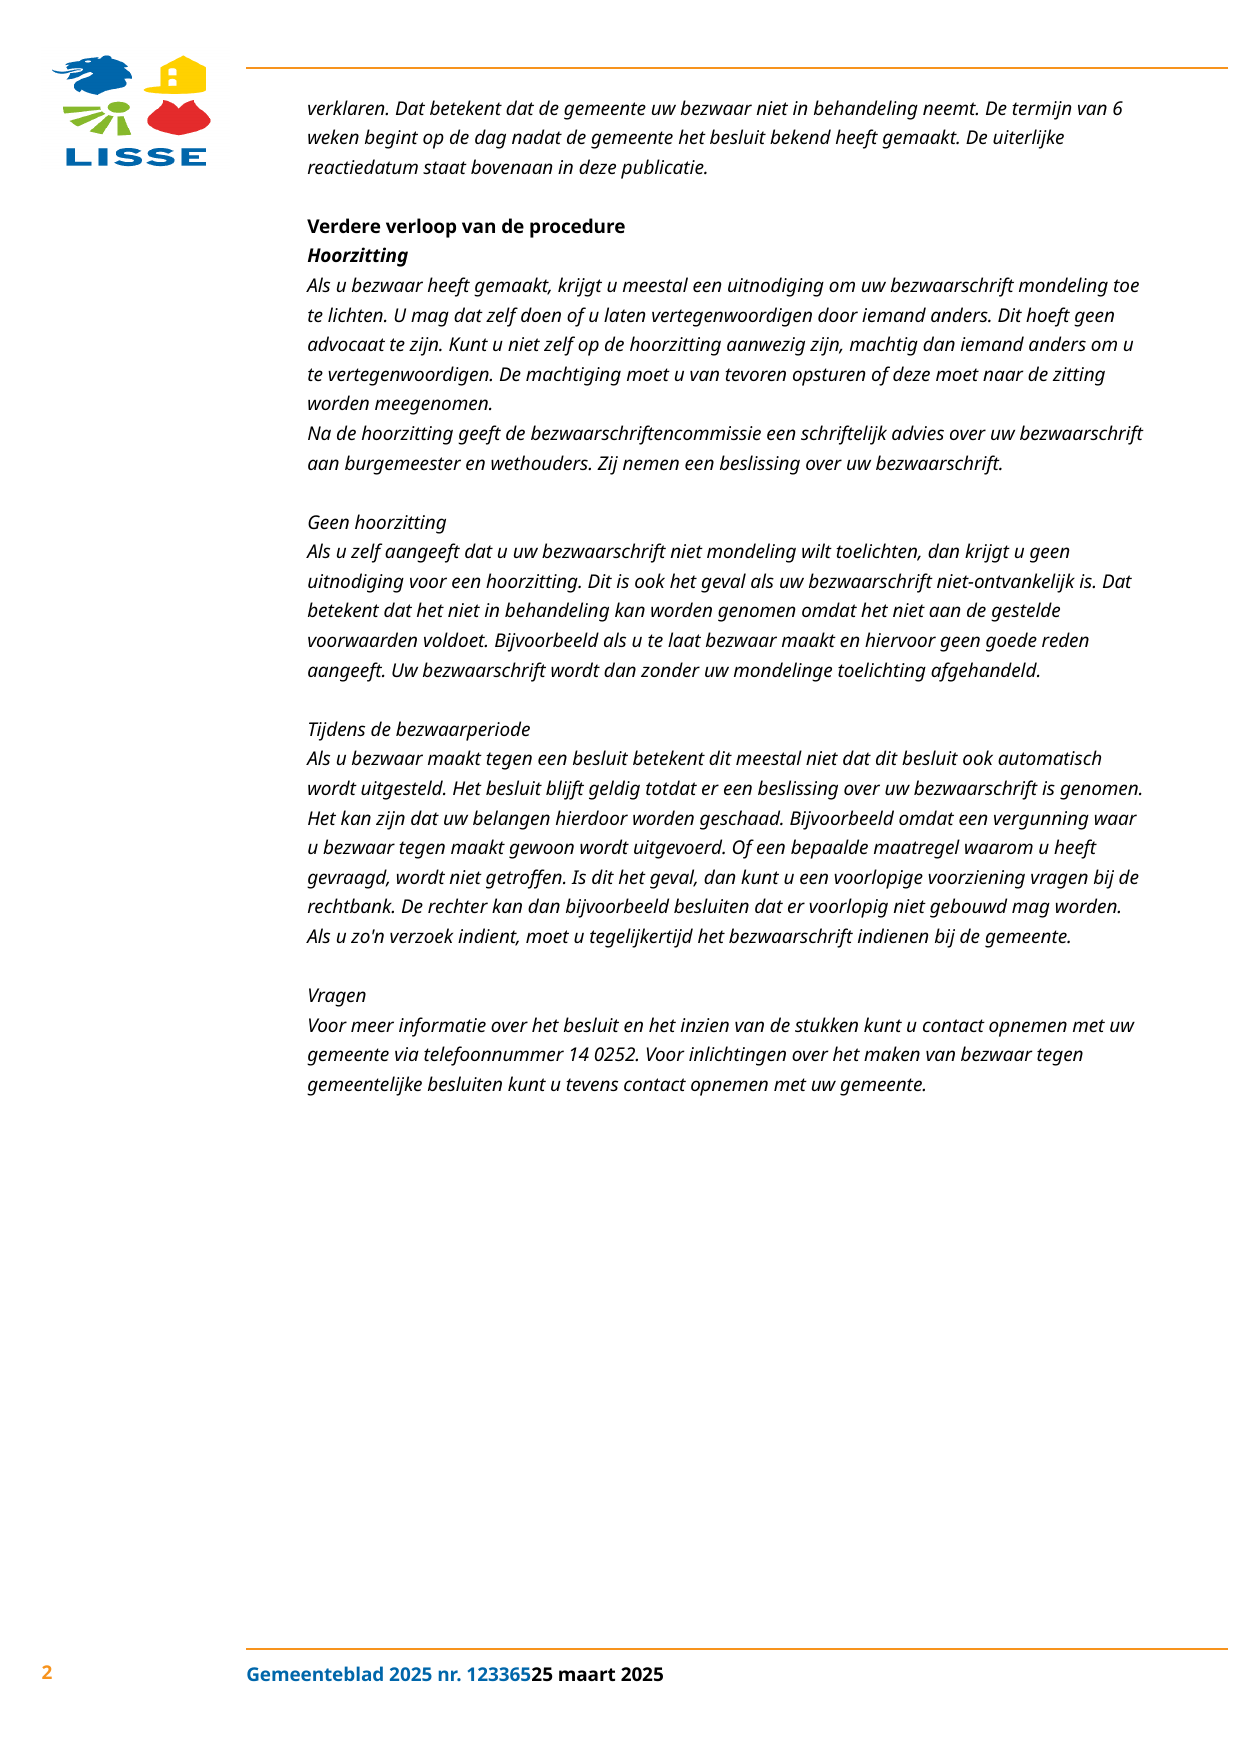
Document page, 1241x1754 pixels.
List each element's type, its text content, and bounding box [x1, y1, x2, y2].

list Hoorzitting [248, 243, 1152, 268]
list Na de hoorzitting geeft de bezwaarschriftencommissie een schriftelijk advies over uw bezwaarschrift aan burgemeester en wethouders. Zij nemen een beslissing over uw bezwaarschrift. [248, 420, 1152, 476]
list Verdere verloop van de procedure [248, 213, 1152, 239]
list Als u bezwaar maakt tegen een besluit betekent dit meestal niet dat dit besluit ook automatisch wordt uitgesteld. Het besluit blijft geldig totdat er een beslissing over uw bezwaarschrift is genomen. Het kan zijn dat uw belangen hierdoor worden geschaad. Bijvoorbeeld omdat een vergunning waar u bezwaar tegen maakt gewoon wordt uitgevoerd. Of een bepaalde maatregel waarom u heeft gevraagd, wordt niet getroffen. Is dit het geval, dan kunt u een voorlopige voorziening vragen bij de rechtbank. De rechter kan dan bijvoorbeeld besluiten dat er voorlopig niet gebouwd mag worden. Als u zo'n verzoek indient, moet u tegelijkertijd het bezwaarschrift indienen bij de gemeente. [248, 746, 1152, 949]
list Als u bezwaar heeft gemaakt, krijgt u meestal een uitnodiging om uw bezwaarschrift mondeling toe te lichten. U mag dat zelf doen of u laten vertegenwoordigen door iemand anders. Dit hoeft geen advocaat te zijn. Kunt u niet zelf op de hoorzitting aanwezig zijn, machtig dan iemand anders om u te vertegenwoordigen. De machtiging moet u van tevoren opsturen of deze moet naar de zitting worden meegenomen. [248, 272, 1152, 416]
list Als u zelf aangeeft dat u uw bezwaarschrift niet mondeling wilt toelichten, dan krijgt u geen uitnodiging voor een hoorzitting. Dit is ook het geval als uw bezwaarschrift niet-ontvankelijk is. Dat betekent dat het niet in behandeling kan worden genomen omdat het niet aan de gestelde voorwaarden voldoet. Bijvoorbeeld als u te laat bezwaar maakt en hiervoor geen goede reden aangeeft. Uw bezwaarschrift wordt dan zonder uw mondelinge toelichting afgehandeld. [248, 538, 1152, 683]
picture [41, 47, 231, 172]
list Vragen [248, 982, 1152, 1008]
list Geen hoorzitting [248, 509, 1152, 535]
list Tijdens de bezwaarperiode [248, 716, 1152, 742]
list verklaren. Dat betekent dat de gemeente uw bezwaar niet in behandeling neemt. De termijn van 6 weken begint op de dag nadat de gemeente het besluit bekend heeft gemaakt. De uiterlijke reactiedatum staat bovenaan in deze publicatie. [248, 95, 1152, 180]
list Voor meer informatie over het besluit en het inzien van de stukken kunt u contact opnemen met uw gemeente via telefoonnummer 14 0252. Voor inlichtingen over het maken van bezwaar tegen gemeentelijke besluiten kunt u tevens contact opnemen met uw gemeente. [248, 1012, 1152, 1097]
